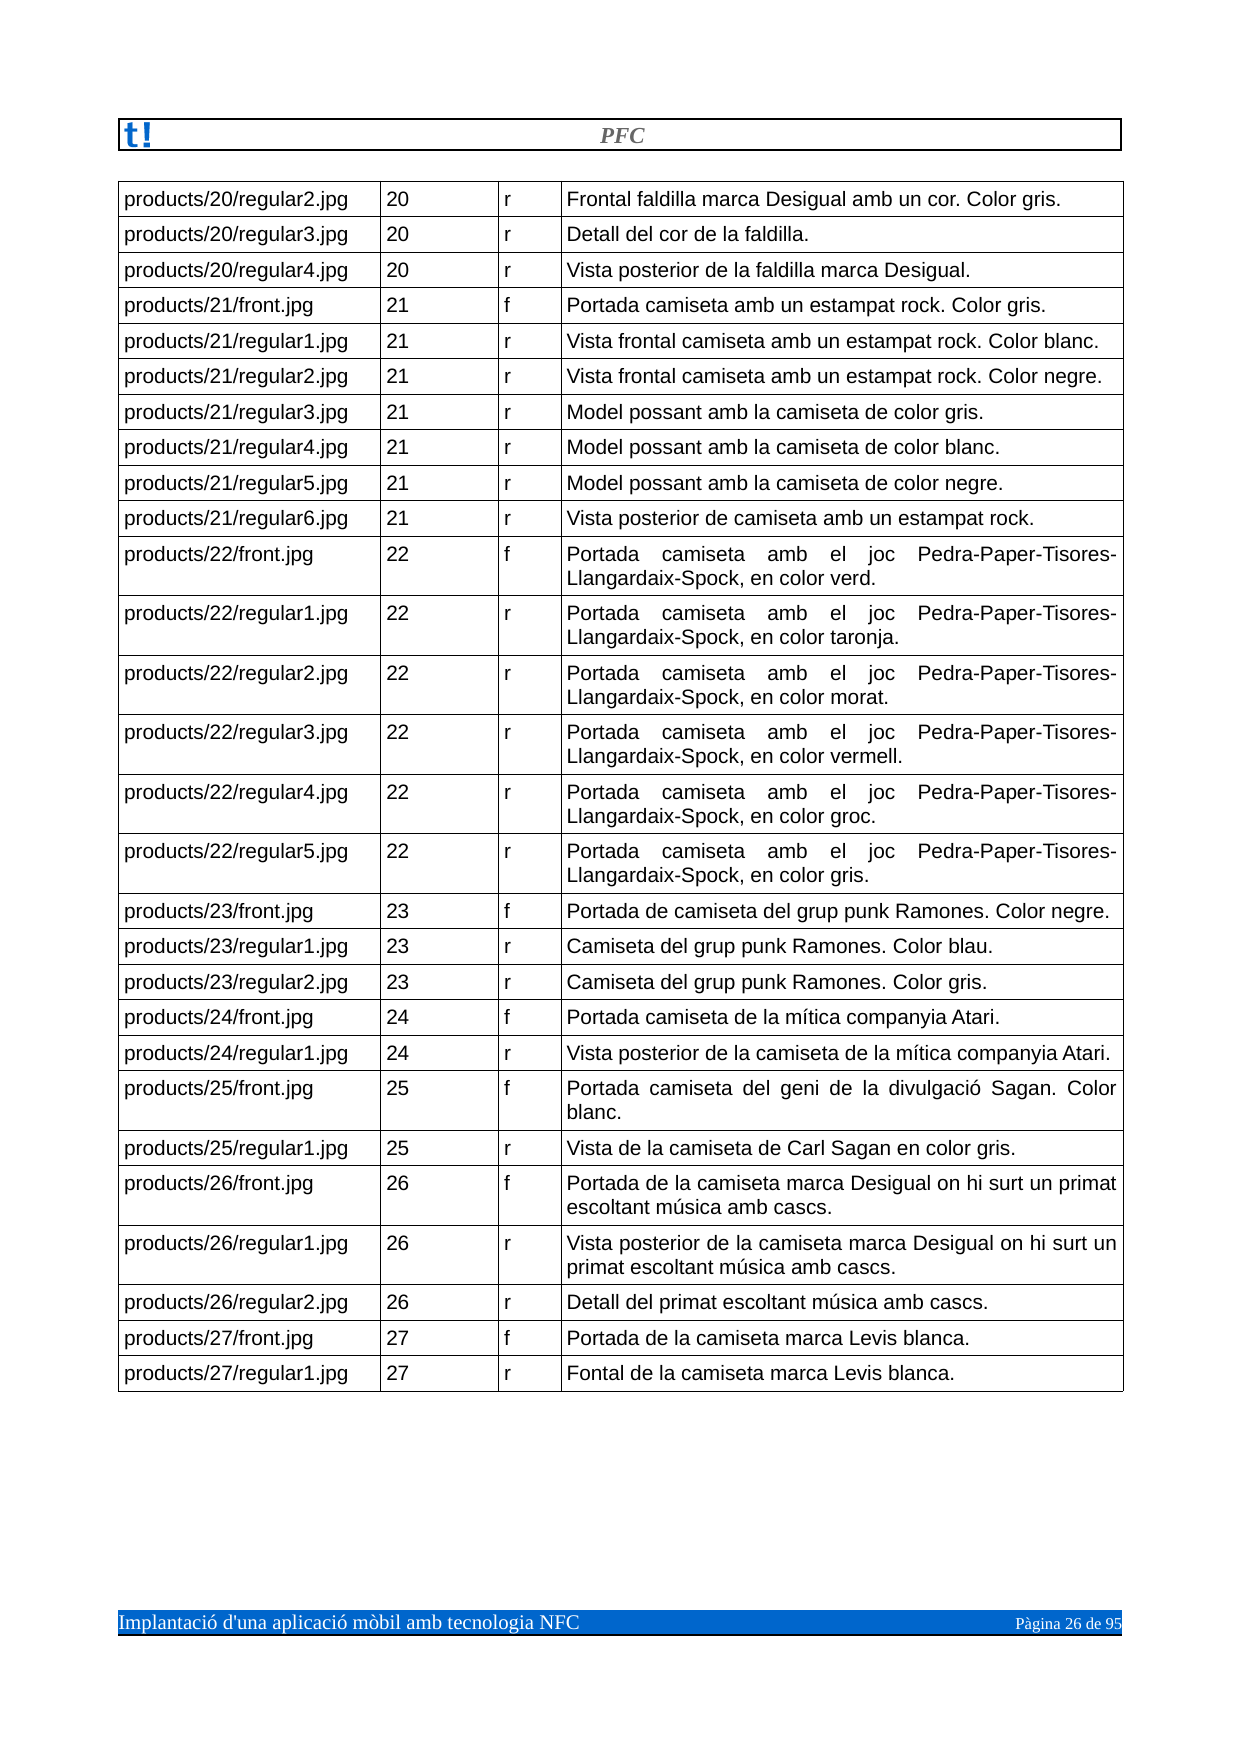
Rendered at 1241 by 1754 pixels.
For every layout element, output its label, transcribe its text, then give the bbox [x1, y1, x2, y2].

table_cell r [499, 834, 561, 893]
table_cell r [499, 359, 561, 394]
table_cell Camiseta del grup punk Ramones. Color gris. [562, 965, 1123, 999]
table_cell f [499, 537, 561, 595]
table_cell Portada de camiseta del grup punk Ramones. Color negre. [562, 894, 1123, 928]
table_cell 21 [381, 430, 498, 465]
table_cell 22 [381, 715, 498, 774]
table_cell products/27/front.jpg [119, 1321, 380, 1355]
table_cell Vista frontal camiseta amb un estampat rock. Color blanc. [562, 324, 1123, 358]
table_cell r [499, 596, 561, 655]
table_cell 21 [381, 501, 498, 536]
table_cell Portada camiseta amb el joc Pedra-Paper-Tisores-Llangardaix-Spock, en color morat. [562, 656, 1123, 714]
table_cell r [499, 929, 561, 964]
table_cell Portada camiseta amb el joc Pedra-Paper-Tisores-Llangardaix-Spock, en color vermell. [562, 715, 1123, 774]
table_cell products/21/front.jpg [119, 288, 380, 323]
table_cell Portada de la camiseta marca Levis blanca. [562, 1321, 1123, 1355]
table_cell r [499, 430, 561, 465]
table_cell products/26/front.jpg [119, 1166, 380, 1225]
table_cell r [499, 1131, 561, 1165]
table_cell 25 [381, 1131, 498, 1165]
table_cell Detall del primat escoltant música amb cascs. [562, 1285, 1123, 1320]
table_cell 23 [381, 894, 498, 928]
table_cell products/25/front.jpg [119, 1071, 380, 1130]
table_cell Camiseta del grup punk Ramones. Color blau. [562, 929, 1123, 964]
table_cell Portada de la camiseta marca Desigual on hi surt un primat escoltant música amb cascs. [562, 1166, 1123, 1225]
table_cell Fontal de la camiseta marca Levis blanca. [562, 1356, 1123, 1391]
table_cell f [499, 1321, 561, 1355]
table_cell 22 [381, 596, 498, 655]
table_cell products/24/regular1.jpg [119, 1036, 380, 1070]
table_cell products/21/regular1.jpg [119, 324, 380, 358]
table_cell r [499, 501, 561, 536]
table_cell products/26/regular2.jpg [119, 1285, 380, 1320]
table_cell products/23/regular1.jpg [119, 929, 380, 964]
table_cell products/21/regular6.jpg [119, 501, 380, 536]
table_cell 22 [381, 656, 498, 714]
table_cell Portada camiseta de la mítica companyia Atari. [562, 1000, 1123, 1035]
table_cell products/20/regular2.jpg [119, 182, 380, 216]
table_cell 21 [381, 395, 498, 429]
table_cell products/22/front.jpg [119, 537, 380, 595]
table_cell Portada camiseta amb un estampat rock. Color gris. [562, 288, 1123, 323]
table_cell 21 [381, 359, 498, 394]
table_cell r [499, 775, 561, 833]
table_cell Portada camiseta amb el joc Pedra-Paper-Tisores-Llangardaix-Spock, en color groc. [562, 775, 1123, 833]
table_cell 26 [381, 1285, 498, 1320]
table_cell 24 [381, 1036, 498, 1070]
table_cell products/20/regular3.jpg [119, 217, 380, 252]
table_cell products/23/regular2.jpg [119, 965, 380, 999]
table_cell Portada camiseta amb el joc Pedra-Paper-Tisores-Llangardaix-Spock, en color verd. [562, 537, 1123, 595]
table_cell r [499, 1036, 561, 1070]
table_cell products/24/front.jpg [119, 1000, 380, 1035]
table_cell 25 [381, 1071, 498, 1130]
table_cell 22 [381, 537, 498, 595]
table_cell Vista posterior de la camiseta de la mítica companyia Atari. [562, 1036, 1123, 1070]
table_cell products/22/regular2.jpg [119, 656, 380, 714]
table_cell 27 [381, 1321, 498, 1355]
table_cell products/25/regular1.jpg [119, 1131, 380, 1165]
table_cell products/27/regular1.jpg [119, 1356, 380, 1391]
table_cell Model possant amb la camiseta de color gris. [562, 395, 1123, 429]
table_cell 21 [381, 324, 498, 358]
table_cell 20 [381, 217, 498, 252]
table_cell products/20/regular4.jpg [119, 253, 380, 287]
table_cell f [499, 1071, 561, 1130]
table_cell products/22/regular3.jpg [119, 715, 380, 774]
table_cell 21 [381, 288, 498, 323]
table_cell r [499, 182, 561, 216]
table_cell 27 [381, 1356, 498, 1391]
table_cell Vista frontal camiseta amb un estampat rock. Color negre. [562, 359, 1123, 394]
table_cell products/22/regular5.jpg [119, 834, 380, 893]
table_cell r [499, 656, 561, 714]
table_cell Portada camiseta amb el joc Pedra-Paper-Tisores-Llangardaix-Spock, en color gris. [562, 834, 1123, 893]
table_cell f [499, 1000, 561, 1035]
table_cell 22 [381, 775, 498, 833]
table_cell 24 [381, 1000, 498, 1035]
table_cell Model possant amb la camiseta de color blanc. [562, 430, 1123, 465]
table_cell 26 [381, 1226, 498, 1284]
table_cell products/26/regular1.jpg [119, 1226, 380, 1284]
table_cell products/22/regular4.jpg [119, 775, 380, 833]
table_cell f [499, 1166, 561, 1225]
table_cell r [499, 965, 561, 999]
table_cell r [499, 1226, 561, 1284]
table_cell 26 [381, 1166, 498, 1225]
table_cell r [499, 466, 561, 500]
table_cell products/23/front.jpg [119, 894, 380, 928]
table_cell 23 [381, 929, 498, 964]
table_cell f [499, 288, 561, 323]
table_cell products/21/regular3.jpg [119, 395, 380, 429]
table_cell Portada camiseta amb el joc Pedra-Paper-Tisores-Llangardaix-Spock, en color taronja. [562, 596, 1123, 655]
table_cell f [499, 894, 561, 928]
table_cell r [499, 1356, 561, 1391]
table_cell 20 [381, 182, 498, 216]
table_cell Vista posterior de la faldilla marca Desigual. [562, 253, 1123, 287]
table_cell r [499, 253, 561, 287]
table_cell r [499, 715, 561, 774]
table_cell 20 [381, 253, 498, 287]
table_cell r [499, 395, 561, 429]
table_cell Portada camiseta del geni de la divulgació Sagan. Color blanc. [562, 1071, 1123, 1130]
table_cell Frontal faldilla marca Desigual amb un cor. Color gris. [562, 182, 1123, 216]
table_cell r [499, 1285, 561, 1320]
table_cell Detall del cor de la faldilla. [562, 217, 1123, 252]
table_cell products/22/regular1.jpg [119, 596, 380, 655]
table_cell Vista posterior de la camiseta marca Desigual on hi surt un primat escoltant música amb cascs. [562, 1226, 1123, 1284]
table_cell 23 [381, 965, 498, 999]
table_cell Vista de la camiseta de Carl Sagan en color gris. [562, 1131, 1123, 1165]
table_cell r [499, 217, 561, 252]
picture [123, 121, 151, 148]
table_cell Vista posterior de camiseta amb un estampat rock. [562, 501, 1123, 536]
table_cell r [499, 324, 561, 358]
table_cell products/21/regular5.jpg [119, 466, 380, 500]
table_cell products/21/regular4.jpg [119, 430, 380, 465]
table_cell Model possant amb la camiseta de color negre. [562, 466, 1123, 500]
table_cell products/21/regular2.jpg [119, 359, 380, 394]
table_cell 22 [381, 834, 498, 893]
table_cell 21 [381, 466, 498, 500]
